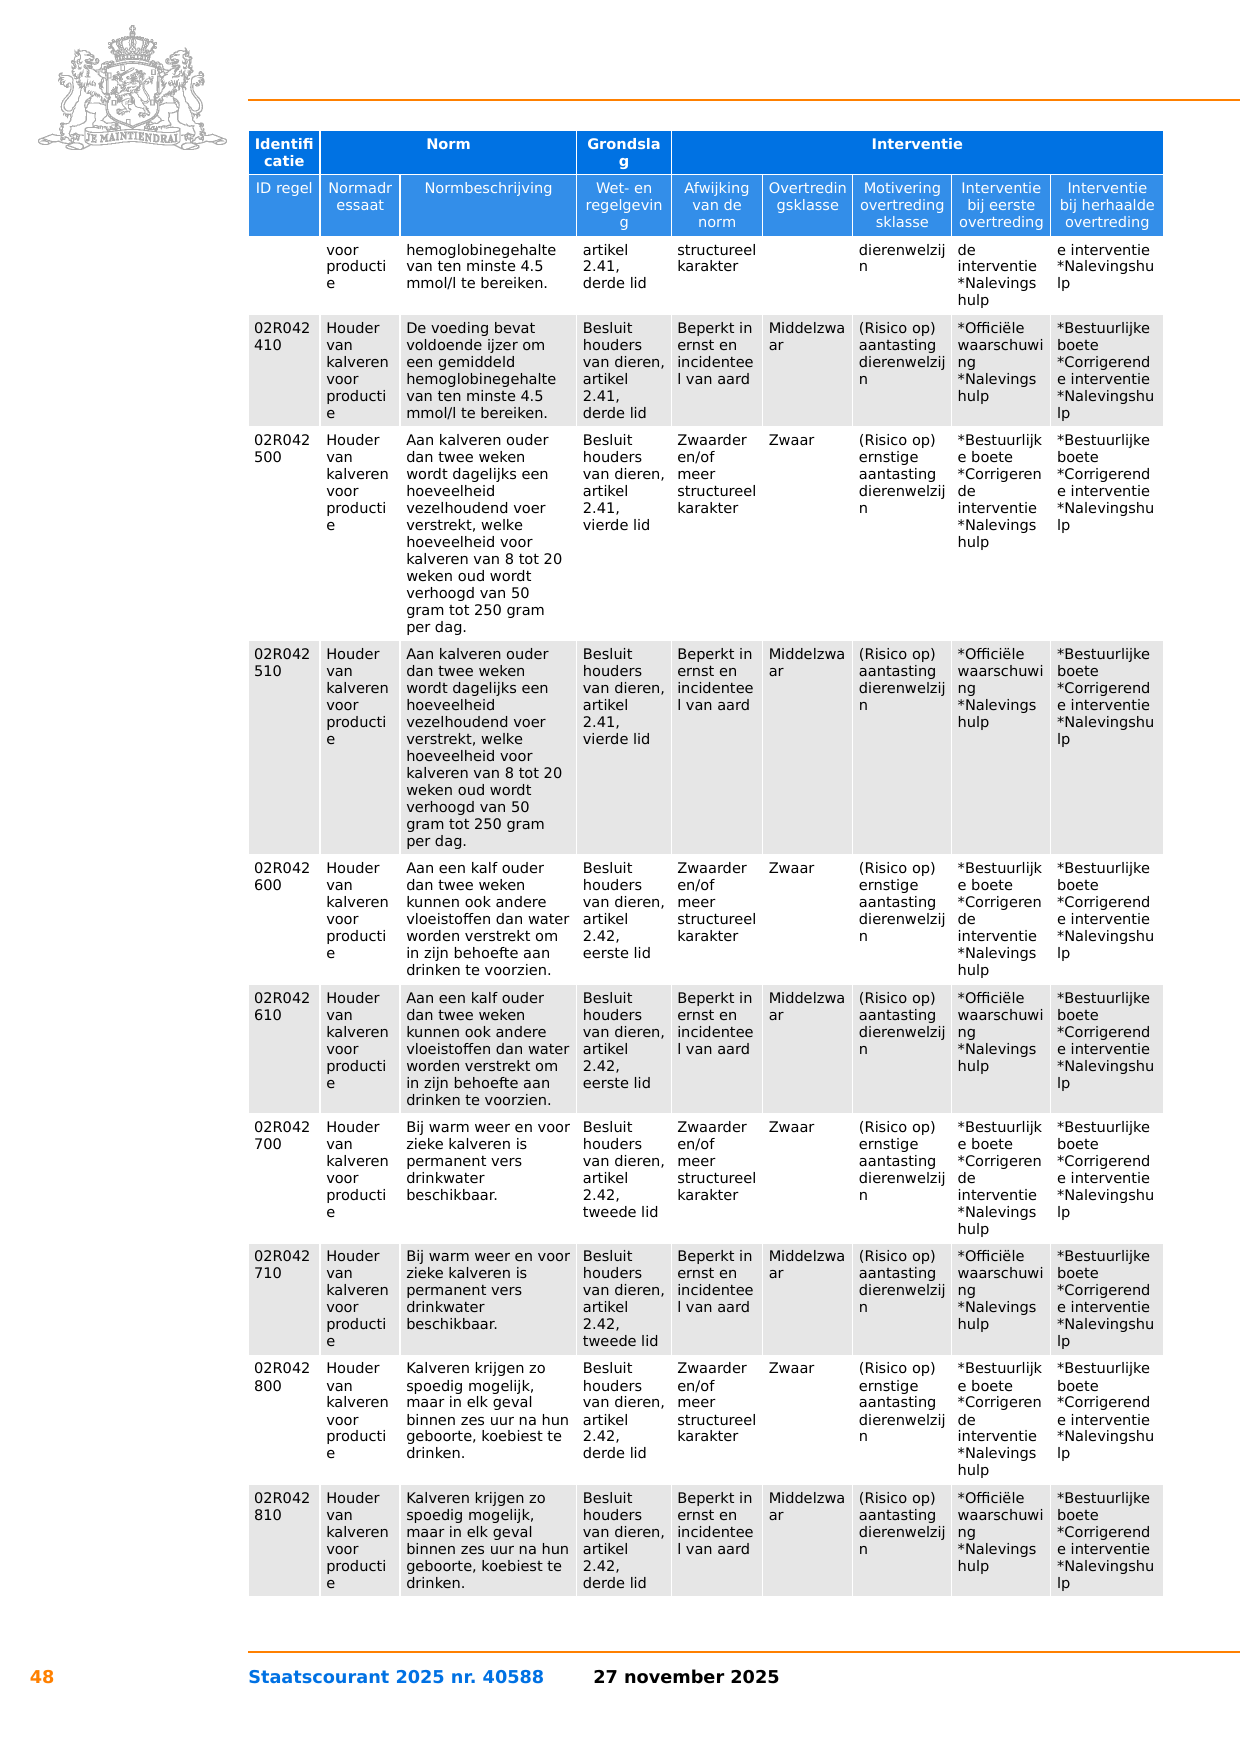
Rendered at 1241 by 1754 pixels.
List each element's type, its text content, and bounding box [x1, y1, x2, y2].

table_cell hemoglobinegehalte van ten minste 4.5 mmol/l te bereiken. [401, 237, 576, 314]
table_cell Houder van kalveren voor productie [321, 985, 399, 1113]
table_cell Besluit houders van dieren, artikel 2.41, derde lid [577, 315, 671, 426]
table_cell (Risico op) ernstige aantasting dierenwelzijn [853, 1114, 951, 1242]
table_cell e interventie *Nalevingshulp [1051, 237, 1163, 314]
table_cell (Risico op) ernstige aantasting dierenwelzijn [853, 427, 951, 640]
table_cell (Risico op) ernstige aantasting dierenwelzijn [853, 856, 951, 984]
table_cell Interventie bij herhaalde overtreding [1051, 175, 1163, 236]
table_cell (Risico op) ernstige aantasting dierenwelzijn [853, 1356, 951, 1484]
table_cell Beperkt in ernst en incidenteel van aard [672, 985, 762, 1113]
table_cell Beperkt in ernst en incidenteel van aard [672, 1485, 762, 1596]
table_cell Houder van kalveren voor productie [321, 1244, 399, 1355]
table_header Identificatie [249, 131, 319, 174]
table_cell Interventie bij eerste overtreding [952, 175, 1050, 236]
table_cell Houder van kalveren voor productie [321, 427, 399, 640]
table_cell Overtredingsklasse [763, 175, 852, 236]
table_cell (Risico op) aantasting dierenwelzijn [853, 1244, 951, 1355]
table_cell 02R042710 [249, 1244, 319, 1355]
table_cell de interventie *Nalevingshulp [952, 237, 1050, 314]
table_cell Zwaar [763, 1356, 852, 1484]
table_cell *Officiële waarschuwing *Nalevingshulp [952, 1485, 1050, 1596]
table_cell Zwaar [763, 1114, 852, 1242]
table_cell *Bestuurlijke boete *Corrigerende interventie *Nalevingshulp [952, 1356, 1050, 1484]
table_cell Motivering overtredingsklasse [853, 175, 951, 236]
table_cell Beperkt in ernst en incidenteel van aard [672, 315, 762, 426]
table_cell Houder van kalveren voor productie [321, 641, 399, 854]
table_header Grondslag [577, 131, 671, 174]
table_cell *Bestuurlijke boete *Corrigerende interventie *Nalevingshulp [952, 427, 1050, 640]
table_cell ID regel [249, 175, 319, 236]
table_cell *Officiële waarschuwing *Nalevingshulp [952, 985, 1050, 1113]
table_cell Kalveren krijgen zo spoedig mogelijk, maar in elk geval binnen zes uur na hun geboorte, koebiest te drinken. [401, 1485, 576, 1596]
table_cell (Risico op) aantasting dierenwelzijn [853, 315, 951, 426]
table_cell *Officiële waarschuwing *Nalevingshulp [952, 641, 1050, 854]
table_cell *Officiële waarschuwing *Nalevingshulp [952, 315, 1050, 426]
table_cell *Bestuurlijke boete *Corrigerende interventie *Nalevingshulp [952, 856, 1050, 984]
table_cell *Bestuurlijke boete *Corrigerende interventie *Nalevingshulp [1051, 315, 1163, 426]
table_cell Middelzwaar [763, 315, 852, 426]
table_cell Besluit houders van dieren, artikel 2.42, tweede lid [577, 1114, 671, 1242]
table_cell *Officiële waarschuwing *Nalevingshulp [952, 1244, 1050, 1355]
picture [38, 25, 227, 150]
table_cell Houder van kalveren voor productie [321, 1114, 399, 1242]
table_cell Besluit houders van dieren, artikel 2.42, eerste lid [577, 856, 671, 984]
table_cell Besluit houders van dieren, artikel 2.42, derde lid [577, 1356, 671, 1484]
table_cell Zwaarder en/of meer structureel karakter [672, 1356, 762, 1484]
table_cell [249, 237, 319, 314]
table_cell 02R042510 [249, 641, 319, 854]
table_cell (Risico op) aantasting dierenwelzijn [853, 641, 951, 854]
table_cell Besluit houders van dieren, artikel 2.42, eerste lid [577, 985, 671, 1113]
table_cell voor productie [321, 237, 399, 314]
table_cell structureel karakter [672, 237, 762, 314]
table_cell Normbeschrijving [401, 175, 576, 236]
table_cell dierenwelzijn [853, 237, 951, 314]
table_cell Houder van kalveren voor productie [321, 1485, 399, 1596]
table_cell Middelzwaar [763, 985, 852, 1113]
table_cell Houder van kalveren voor productie [321, 856, 399, 984]
table_cell Beperkt in ernst en incidenteel van aard [672, 641, 762, 854]
table_cell Aan kalveren ouder dan twee weken wordt dagelijks een hoeveelheid vezelhoudend voer verstrekt, welke hoeveelheid voor kalveren van 8 tot 20 weken oud wordt verhoogd van 50 gram tot 250 gram per dag. [401, 427, 576, 640]
table_cell *Bestuurlijke boete *Corrigerende interventie *Nalevingshulp [1051, 1114, 1163, 1242]
table_cell *Bestuurlijke boete *Corrigerende interventie *Nalevingshulp [1051, 1244, 1163, 1355]
table_cell *Bestuurlijke boete *Corrigerende interventie *Nalevingshulp [1051, 856, 1163, 984]
table_cell Middelzwaar [763, 641, 852, 854]
table_cell Middelzwaar [763, 1244, 852, 1355]
table_cell Zwaarder en/of meer structureel karakter [672, 1114, 762, 1242]
table_cell 02R042500 [249, 427, 319, 640]
table_cell Kalveren krijgen zo spoedig mogelijk, maar in elk geval binnen zes uur na hun geboorte, koebiest te drinken. [401, 1356, 576, 1484]
table_cell Aan een kalf ouder dan twee weken kunnen ook andere vloeistoffen dan water worden verstrekt om in zijn behoefte aan drinken te voorzien. [401, 985, 576, 1113]
table_cell Aan een kalf ouder dan twee weken kunnen ook andere vloeistoffen dan water worden verstrekt om in zijn behoefte aan drinken te voorzien. [401, 856, 576, 984]
table_cell (Risico op) aantasting dierenwelzijn [853, 1485, 951, 1596]
table_cell Zwaar [763, 856, 852, 984]
table_cell Zwaar [763, 427, 852, 640]
table_cell Zwaarder en/of meer structureel karakter [672, 427, 762, 640]
table_cell Wet- en regelgeving [577, 175, 671, 236]
table_cell *Bestuurlijke boete *Corrigerende interventie *Nalevingshulp [1051, 985, 1163, 1113]
table_cell 02R042600 [249, 856, 319, 984]
table_cell Besluit houders van dieren, artikel 2.42, tweede lid [577, 1244, 671, 1355]
table_cell Besluit houders van dieren, artikel 2.42, derde lid [577, 1485, 671, 1596]
table_cell *Bestuurlijke boete *Corrigerende interventie *Nalevingshulp [1051, 427, 1163, 640]
table_cell *Bestuurlijke boete *Corrigerende interventie *Nalevingshulp [1051, 641, 1163, 854]
table_cell Bij warm weer en voor zieke kalveren is permanent vers drinkwater beschikbaar. [401, 1244, 576, 1355]
table_cell Zwaarder en/of meer structureel karakter [672, 856, 762, 984]
table_cell Middelzwaar [763, 1485, 852, 1596]
table_header Norm [321, 131, 576, 174]
table_cell 02R042810 [249, 1485, 319, 1596]
table_cell Houder van kalveren voor productie [321, 315, 399, 426]
table_cell artikel 2.41, derde lid [577, 237, 671, 314]
table_cell Beperkt in ernst en incidenteel van aard [672, 1244, 762, 1355]
table_header Interventie [672, 131, 1163, 174]
table_cell *Bestuurlijke boete *Corrigerende interventie *Nalevingshulp [1051, 1356, 1163, 1484]
table_cell (Risico op) aantasting dierenwelzijn [853, 985, 951, 1113]
table_cell 02R042410 [249, 315, 319, 426]
table_cell Aan kalveren ouder dan twee weken wordt dagelijks een hoeveelheid vezelhoudend voer verstrekt, welke hoeveelheid voor kalveren van 8 tot 20 weken oud wordt verhoogd van 50 gram tot 250 gram per dag. [401, 641, 576, 854]
table_cell 02R042610 [249, 985, 319, 1113]
table_cell 02R042700 [249, 1114, 319, 1242]
table_cell Bij warm weer en voor zieke kalveren is permanent vers drinkwater beschikbaar. [401, 1114, 576, 1242]
table_cell Normadressaat [321, 175, 399, 236]
table_cell Besluit houders van dieren, artikel 2.41, vierde lid [577, 641, 671, 854]
table_cell *Bestuurlijke boete *Corrigerende interventie *Nalevingshulp [952, 1114, 1050, 1242]
table_cell Besluit houders van dieren, artikel 2.41, vierde lid [577, 427, 671, 640]
table_cell 02R042800 [249, 1356, 319, 1484]
table_cell [763, 237, 852, 314]
table_cell Afwijking van de norm [672, 175, 762, 236]
table_cell *Bestuurlijke boete *Corrigerende interventie *Nalevingshulp [1051, 1485, 1163, 1596]
table_cell De voeding bevat voldoende ijzer om een gemiddeld hemoglobinegehalte van ten minste 4.5 mmol/l te bereiken. [401, 315, 576, 426]
table_cell Houder van kalveren voor productie [321, 1356, 399, 1484]
